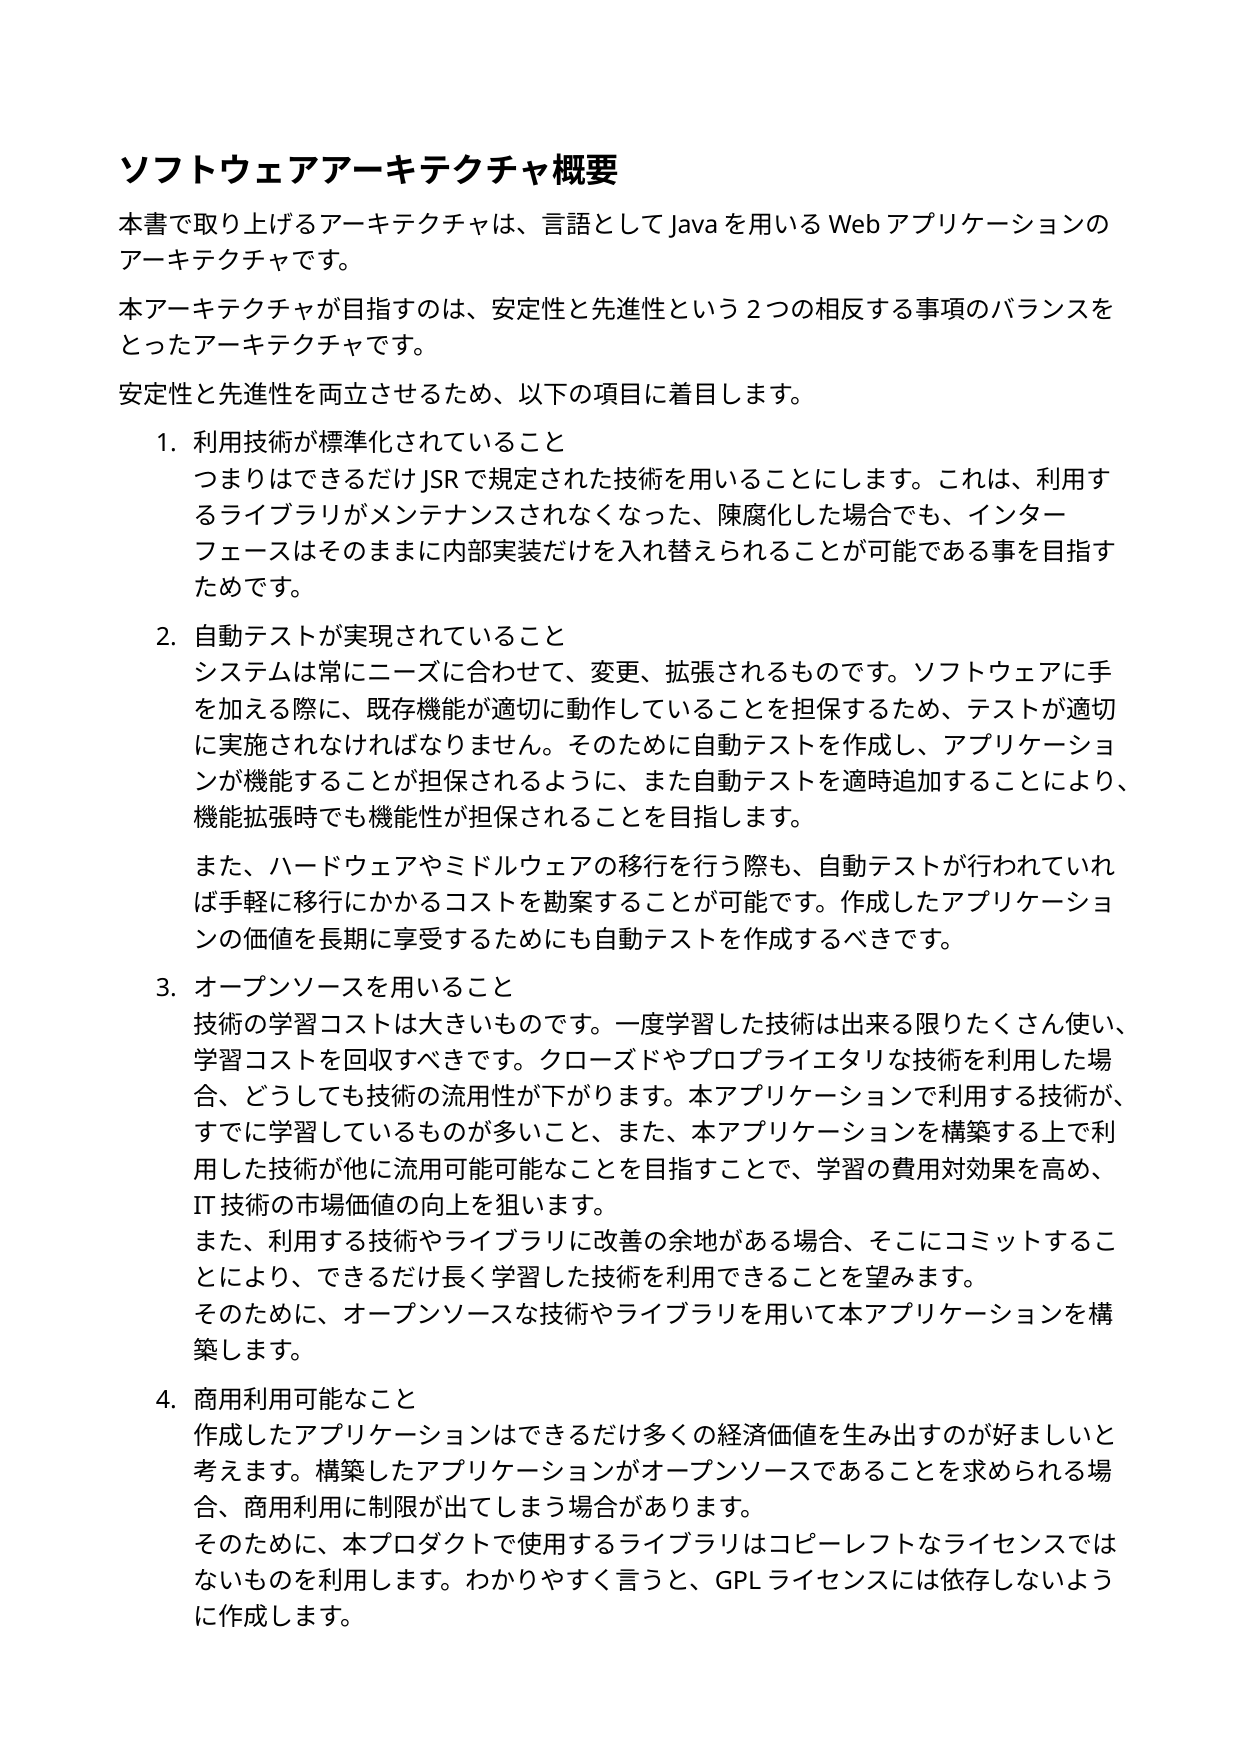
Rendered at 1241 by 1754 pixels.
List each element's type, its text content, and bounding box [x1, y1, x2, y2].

subtitle ソフトウェアアーキテクチャ概要 [118, 143, 1122, 192]
list 利用技術が標準化されていること つまりはできるだけJSRで規定された技術を用いることにします。これは、利用するライブラリがメンテナンスされなくなった、陳腐化した場合でも、インターフェースはそのままに内部実装だけを入れ替えられることが可能である事を目指すためです。 [156, 423, 1122, 604]
text 安定性と先進性を両立させるため、以下の項目に着目します。 [118, 374, 1122, 410]
text 本アーキテクチャが目指すのは、安定性と先進性という2つの相反する事項のバランスをとったアーキテクチャです。 [118, 289, 1122, 362]
list オープンソースを用いること 技術の学習コストは大きいものです。一度学習した技術は出来る限りたくさん使い、学習コストを回収すべきです。クローズドやプロプライエタリな技術を利用した場合、どうしても技術の流用性が下がります。本アプリケーションで利用する技術が、すでに学習しているものが多いこと、また、本アプリケーションを構築する上で利用した技術が他に流用可能可能なことを目指すことで、学習の費用対効果を高め、IT技術の市場価値の向上を狙います。 また、利用する技術やライブラリに改善の余地がある場合、そこにコミットすることにより、できるだけ長く学習した技術を利用できることを望みます。 そのために、オープンソースな技術やライブラリを用いて本アプリケーションを構築します。 [156, 968, 1122, 1367]
list また、ハードウェアやミドルウェアの移行を行う際も、自動テストが行われていれば手軽に移行にかかるコストを勘案することが可能です。作成したアプリケーションの価値を長期に享受するためにも自動テストを作成するべきです。 [156, 847, 1122, 955]
list 自動テストが実現されていること システムは常にニーズに合わせて、変更、拡張されるものです。ソフトウェアに手を加える際に、既存機能が適切に動作していることを担保するため、テストが適切に実施されなければなりません。そのために自動テストを作成し、アプリケーションが機能することが担保されるように、また自動テストを適時追加することにより、機能拡張時でも機能性が担保されることを目指します。 [156, 617, 1122, 834]
text 本書で取り上げるアーキテクチャは、言語としてJavaを用いるWebアプリケーションのアーキテクチャです。 [118, 204, 1122, 277]
list 商用利用可能なこと 作成したアプリケーションはできるだけ多くの経済価値を生み出すのが好ましいと考えます。構築したアプリケーションがオープンソースであることを求められる場合、商用利用に制限が出てしまう場合があります。 そのために、本プロダクトで使用するライブラリはコピーレフトなライセンスではないものを利用します。わかりやすく言うと、GPLライセンスには依存しないように作成します。 [156, 1379, 1122, 1633]
